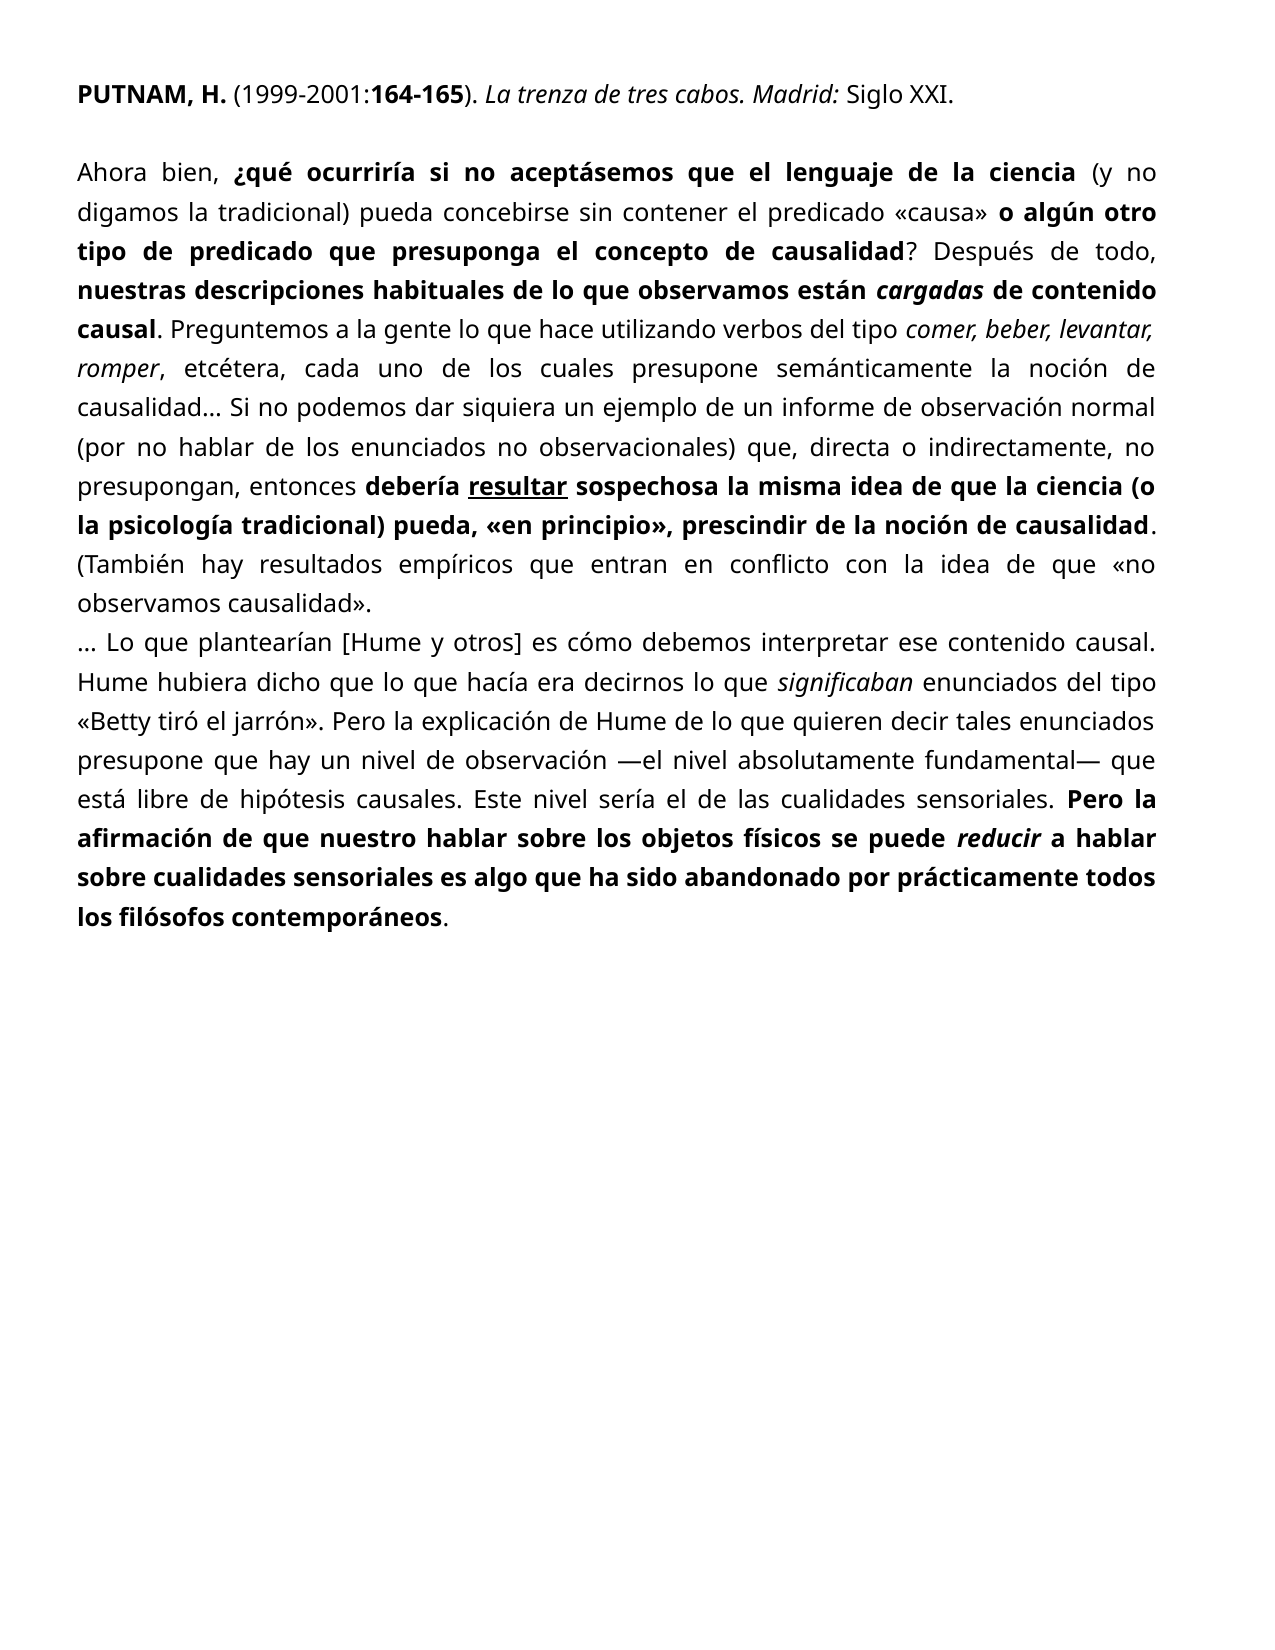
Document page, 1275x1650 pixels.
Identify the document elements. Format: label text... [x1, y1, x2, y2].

text Ahora bien, ¿qué ocurriría si no aceptásemos que el lenguaje de la ciencia (y no digamos la tradicional) pueda concebirse sin contener el predicado «causa» o algún otro tipo de predicado que presuponga el concepto de causalidad? Después de todo, nuestras descripciones habituales de lo que observamos están cargadas de contenido causal. Preguntemos a la gente lo que hace utilizando verbos del tipo comer, beber, levantar, romper, etcétera, cada uno de los cuales presupone semánticamente la noción de causalidad… Si no podemos dar siquiera un ejemplo de un informe de observación normal (por no hablar de los enunciados no observacionales) que, directa o indirectamente, no presupongan, entonces debería resultar sospechosa la misma idea de que la ciencia (o la psicología tradicional) pueda, «en principio», prescindir de la noción de causalidad. (También hay resultados empíricos que entran en conflicto con la idea de que «no observamos causalidad». [77, 155, 1157, 620]
text PUTNAM, H. (1999-2001:164-165). La trenza de tres cabos. Madrid: Siglo XXI. [77, 77, 1157, 111]
text … Lo que plantearían [Hume y otros] es cómo debemos interpretar ese contenido causal. Hume hubiera dicho que lo que hacía era decirnos lo que significaban enunciados del tipo «Betty tiró el jarrón». Pero la explicación de Hume de lo que quieren decir tales enunciados presupone que hay un nivel de observación —el nivel absolutamente fundamental— que está libre de hipótesis causales. Este nivel sería el de las cualidades sensoriales. Pero la afirmación de que nuestro hablar sobre los objetos físicos se puede reducir a hablar sobre cualidades sensoriales es algo que ha sido abandonado por prácticamente todos los filósofos contemporáneos. [77, 625, 1157, 933]
